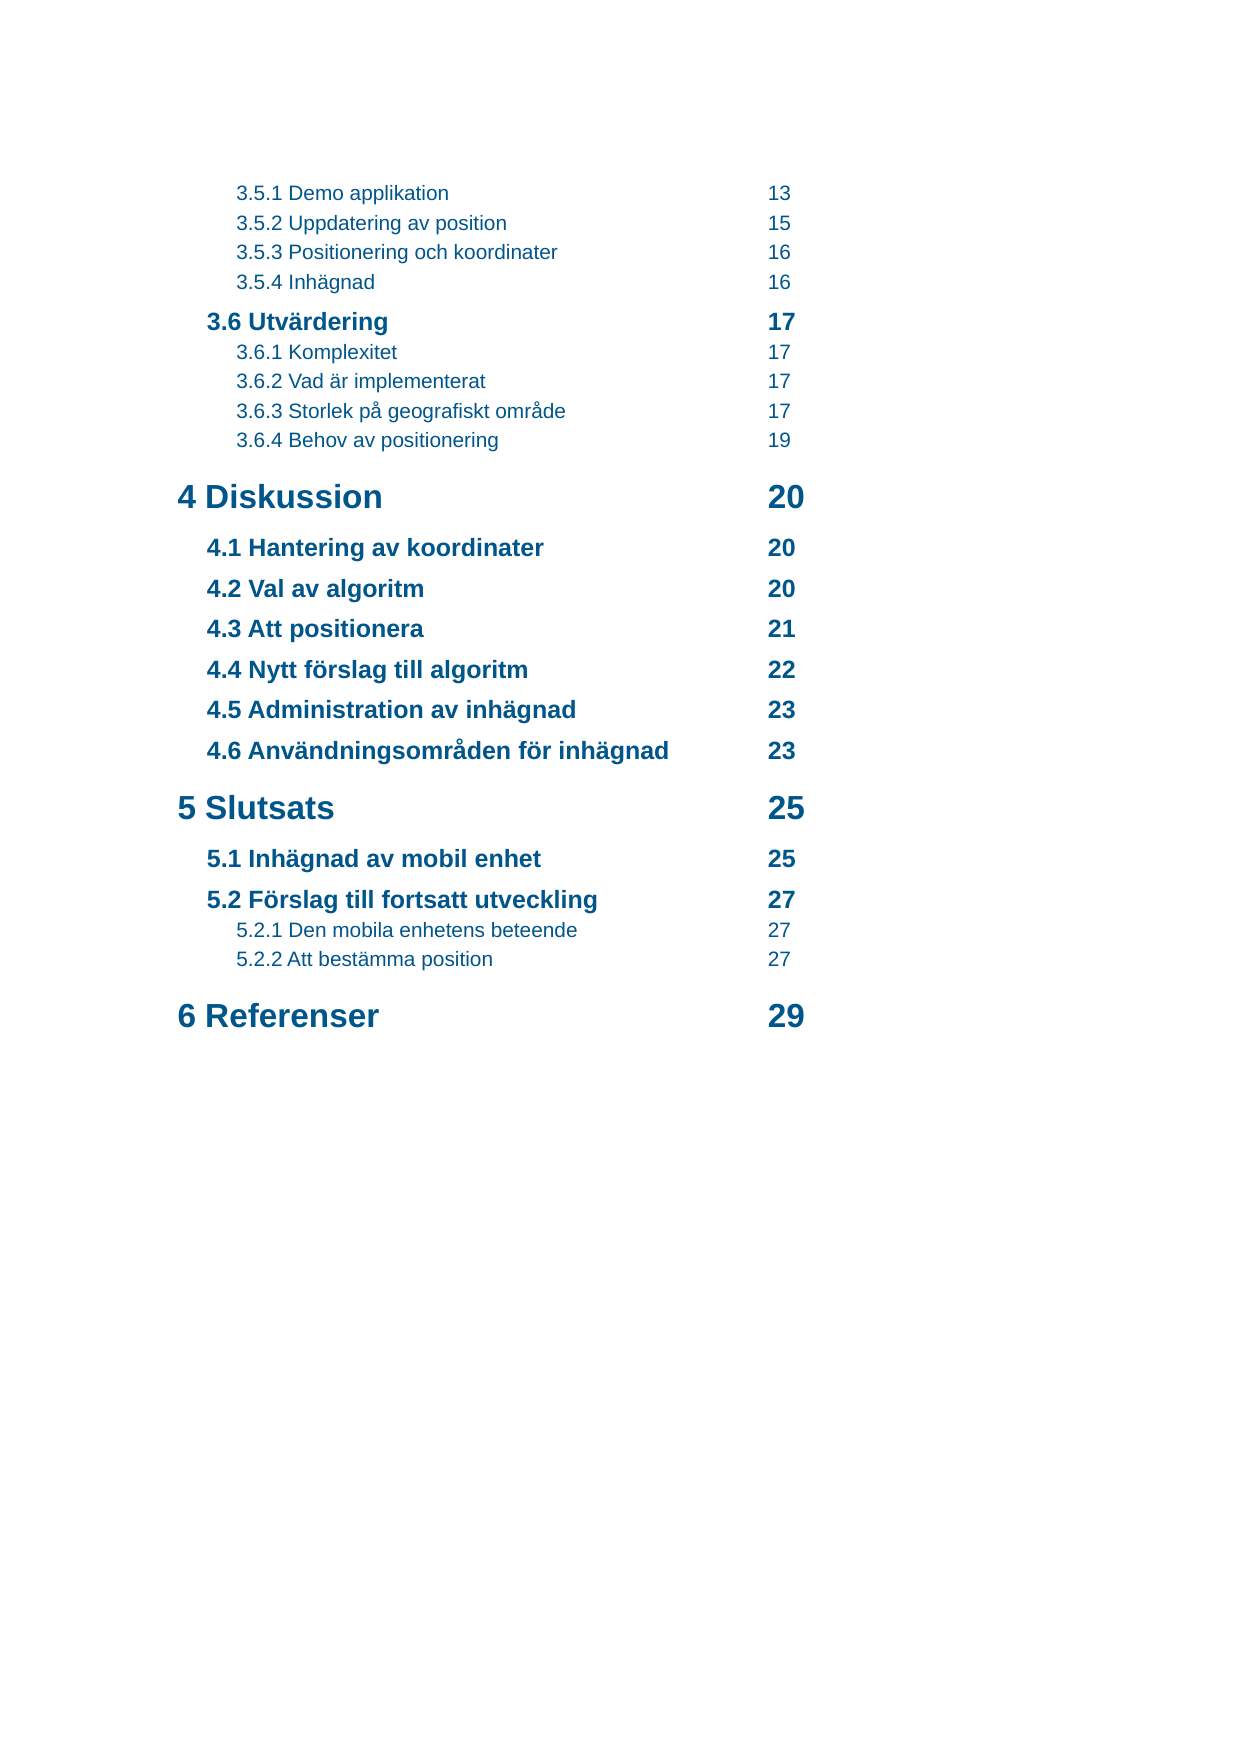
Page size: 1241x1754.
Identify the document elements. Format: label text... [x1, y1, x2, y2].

text 3.5.1 Demo applikation 13 [236, 177, 1063, 207]
text 5.2.1 Den mobila enhetens beteende 27 [236, 914, 1063, 943]
text 3.5.2 Uppdatering av position 15 [236, 207, 1063, 236]
text 6 Referenser 29 [177, 996, 1063, 1035]
text 4.3 Att positionera 21 [207, 614, 1063, 643]
text 4 Diskussion 20 [177, 477, 1063, 516]
text 3.5.4 Inhägnad 16 [236, 266, 1063, 295]
text 5.1 Inhägnad av mobil enhet 25 [207, 844, 1063, 873]
text 3.5.3 Positionering och koordinater 16 [236, 236, 1063, 266]
text 3.6.2 Vad är implementerat 17 [236, 365, 1063, 394]
text 4.2 Val av algoritm 20 [207, 574, 1063, 603]
text 5.2 Förslag till fortsatt utveckling 27 [207, 885, 1063, 914]
text 3.6.1 Komplexitet 17 [236, 336, 1063, 365]
text 4.1 Hantering av koordinater 20 [207, 533, 1063, 562]
text 5 Slutsats 25 [177, 788, 1063, 827]
text 3.6.3 Storlek på geografiskt område 17 [236, 394, 1063, 424]
text 4.4 Nytt förslag till algoritm 22 [207, 655, 1063, 684]
text 3.6.4 Behov av positionering 19 [236, 424, 1063, 453]
text 4.5 Administration av inhägnad 23 [207, 695, 1063, 724]
text 3.6 Utvärdering 17 [207, 307, 1063, 336]
text 4.6 Användningsområden för inhägnad 23 [207, 736, 1063, 765]
text 5.2.2 Att bestämma position 27 [236, 943, 1063, 973]
